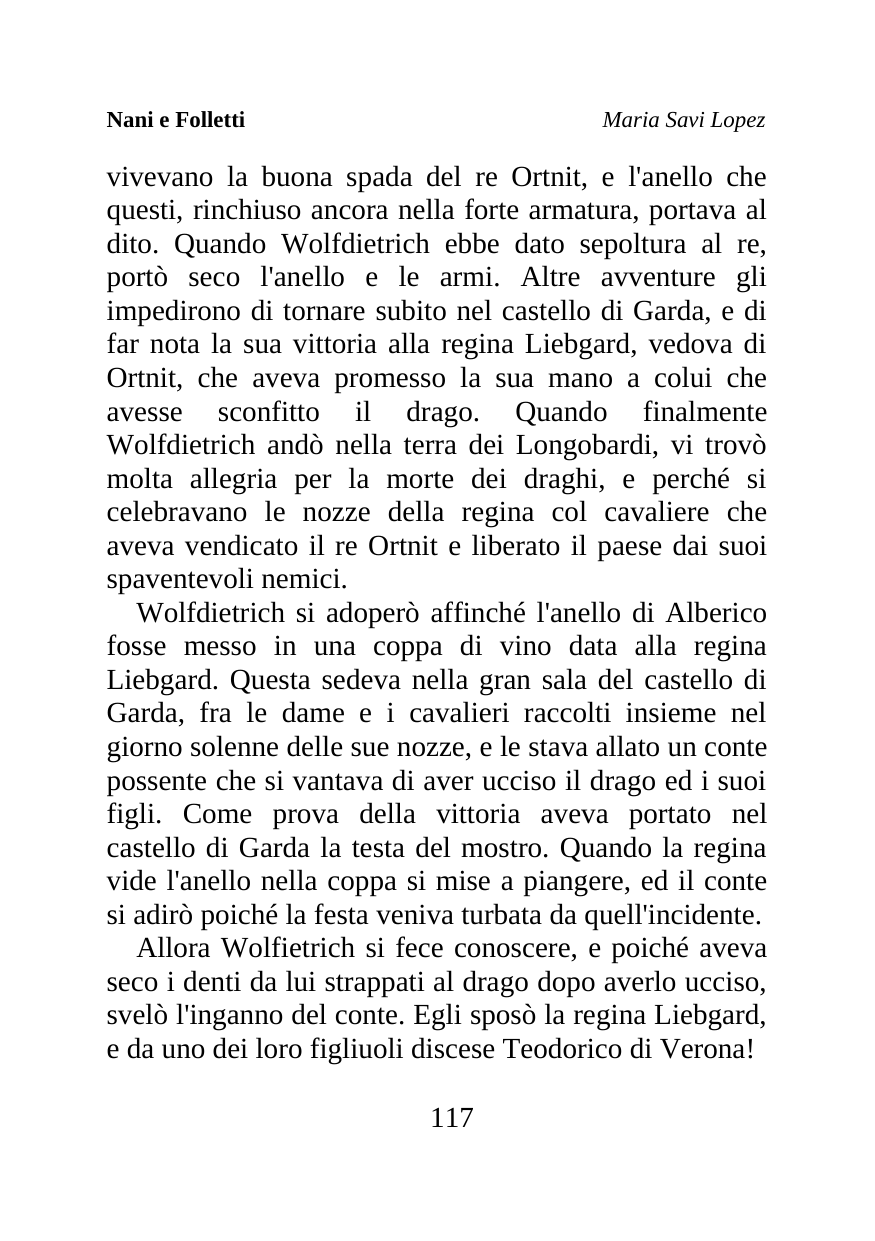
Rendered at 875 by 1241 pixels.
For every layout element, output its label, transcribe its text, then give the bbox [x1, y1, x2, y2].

text Allora Wolfietrich si fece conoscere, e poiché aveva seco i denti da lui strappati al drago dopo averlo ucciso, svelò l'inganno del conte. Egli sposò la regina Liebgard, e da uno dei loro figliuoli discese Teodorico di Verona! [106, 930, 768, 1064]
text Wolfdietrich si adoperò affinché l'anello di Alberico fosse messo in una coppa di vino data alla regina Liebgard. Questa sedeva nella gran sala del castello di Garda, fra le dame e i cavalieri raccolti insieme nel giorno solenne delle sue nozze, e le stava allato un conte possente che si vantava di aver ucciso il drago ed i suoi figli. Come prova della vittoria aveva portato nel castello di Garda la testa del mostro. Quando la regina vide l'anello nella coppa si mise a piangere, ed il conte si adirò poiché la festa veniva turbata da quell'incidente. [106, 595, 768, 930]
text vivevano la buona spada del re Ortnit, e l'anello che questi, rinchiuso ancora nella forte armatura, portava al dito. Quando Wolfdietrich ebbe dato sepoltura al re, portò seco l'anello e le armi. Altre avventure gli impedirono di tornare subito nel castello di Garda, e di far nota la sua vittoria alla regina Liebgard, vedova di Ortnit, che aveva promesso la sua mano a colui che avesse sconfitto il drago. Quando finalmente Wolfdietrich andò nella terra dei Longobardi, vi trovò molta allegria per la morte dei draghi, e perché si celebravano le nozze della regina col cavaliere che aveva vendicato il re Ortnit e liberato il paese dai suoi spaventevoli nemici. [106, 159, 768, 595]
